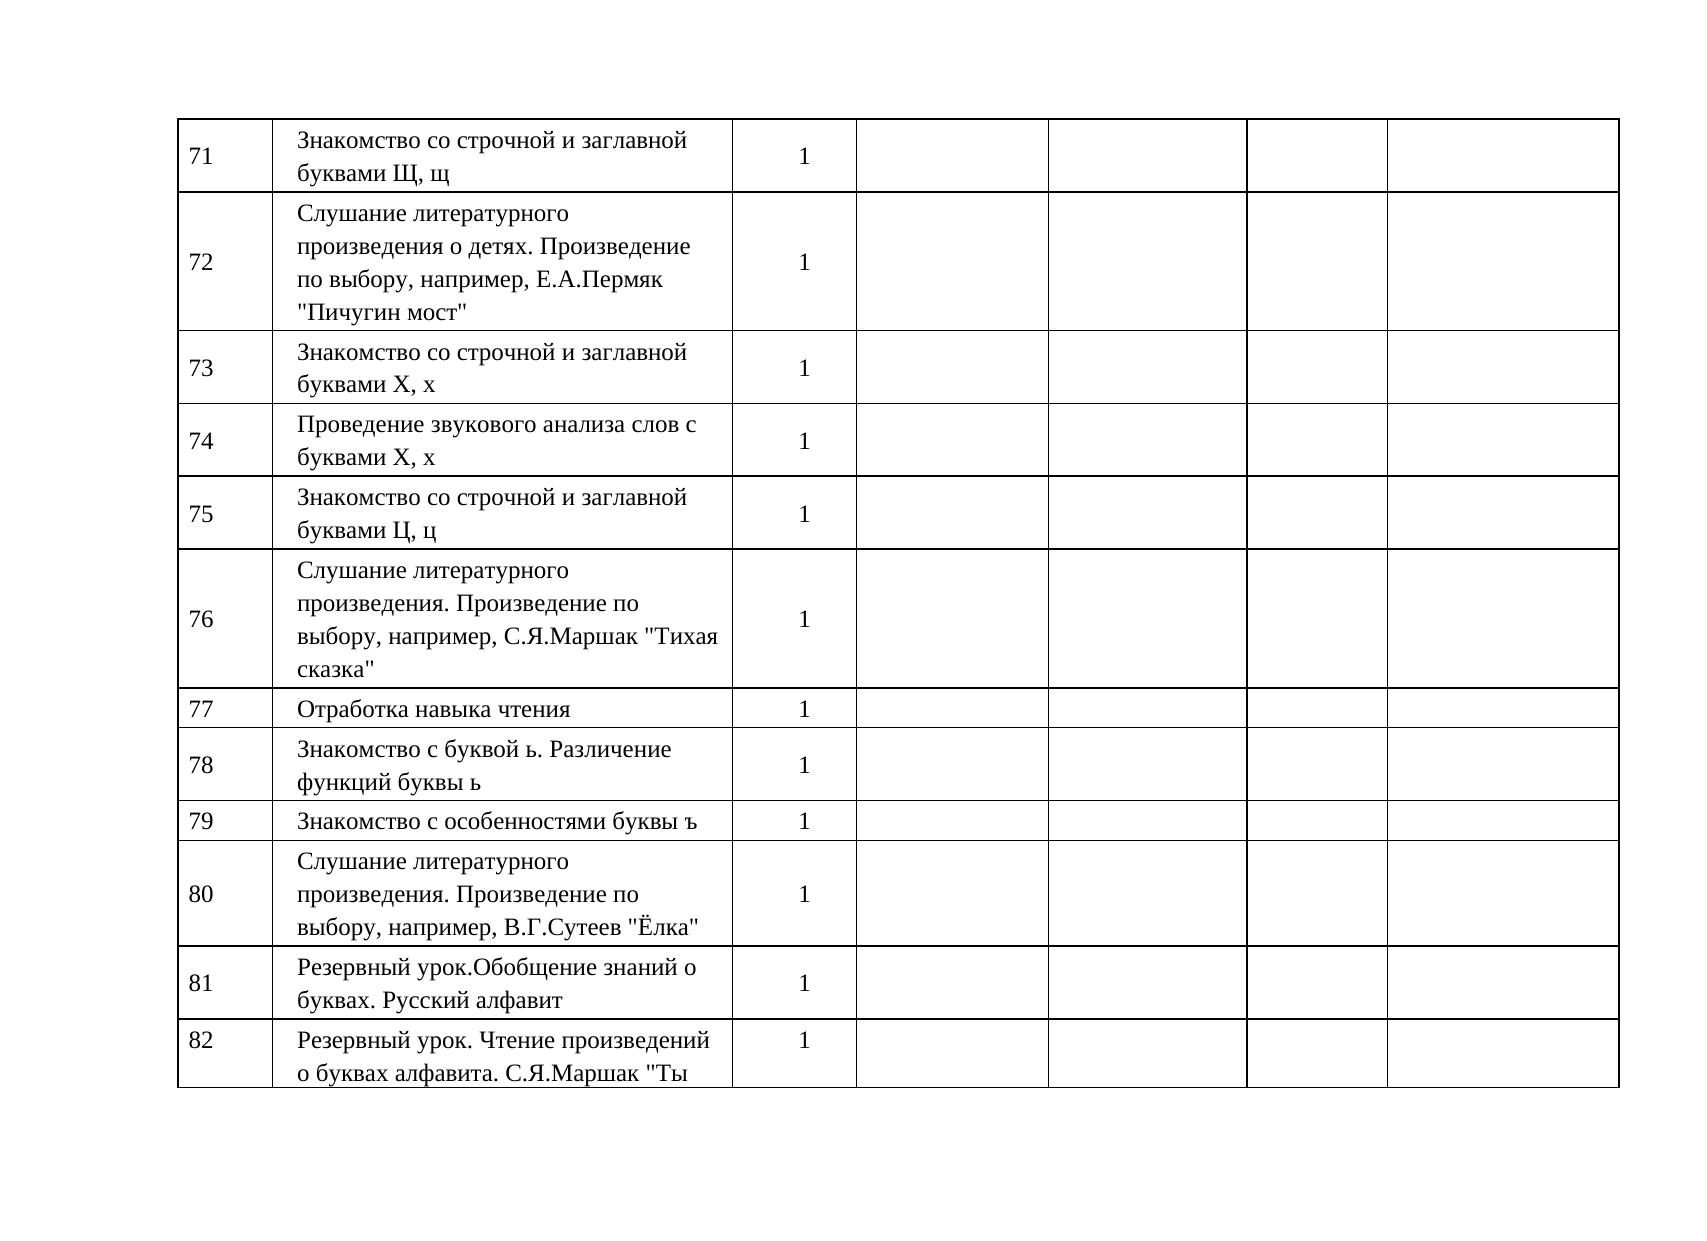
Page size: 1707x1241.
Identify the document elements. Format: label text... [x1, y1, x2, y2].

table_cell [857, 193, 1048, 330]
table_cell Знакомство со строчной и заглавной буквами Щ, щ [273, 120, 732, 191]
table_cell [1388, 331, 1618, 403]
table_cell [857, 331, 1048, 403]
table_cell [1388, 120, 1618, 191]
table_cell [1248, 801, 1387, 839]
table_cell Знакомство с особенностями буквы ъ [273, 801, 732, 839]
table_cell Отработка навыка чтения [273, 689, 732, 727]
table_cell 77 [179, 689, 272, 727]
table_cell [1049, 193, 1246, 330]
table_cell 76 [179, 550, 272, 687]
table_cell [1049, 801, 1246, 839]
table_cell Знакомство со строчной и заглавной буквами Х, х [273, 331, 732, 403]
table_cell [1248, 331, 1387, 403]
table_cell [857, 728, 1048, 800]
table_cell [1248, 689, 1387, 727]
table_cell 1 [733, 728, 856, 800]
table_cell 1 [733, 1020, 856, 1087]
table_cell [857, 689, 1048, 727]
table_cell [857, 801, 1048, 839]
table_cell [1248, 193, 1387, 330]
table_cell 1 [733, 550, 856, 687]
table_cell [1388, 1020, 1618, 1087]
table_cell 1 [733, 841, 856, 945]
table_cell 74 [179, 404, 272, 475]
table_cell [1388, 550, 1618, 687]
table_cell Слушание литературного произведения. Произведение по выбору, например, В.Г.Сутеев "Ёлка" [273, 841, 732, 945]
table_cell [1388, 193, 1618, 330]
table_cell Резервный урок.Обобщение знаний о буквах. Русский алфавит [273, 947, 732, 1018]
table_cell [1388, 728, 1618, 800]
table_cell [1248, 477, 1387, 548]
table_cell [857, 550, 1048, 687]
table_cell [1248, 404, 1387, 475]
table_cell [1049, 477, 1246, 548]
table_cell [1049, 331, 1246, 403]
table_cell 1 [733, 801, 856, 839]
table_cell [1248, 728, 1387, 800]
table_cell [1248, 120, 1387, 191]
table_cell 73 [179, 331, 272, 403]
table_cell [1049, 404, 1246, 475]
table_cell [1388, 477, 1618, 548]
table_cell [1049, 728, 1246, 800]
table_cell [1388, 404, 1618, 475]
table_cell Слушание литературного произведения о детях. Произведение по выбору, например, Е.А.Пермяк "Пичугин мост" [273, 193, 732, 330]
table_cell 81 [179, 947, 272, 1018]
table_cell 80 [179, 841, 272, 945]
table_cell [857, 947, 1048, 1018]
table_cell Знакомство со строчной и заглавной буквами Ц, ц [273, 477, 732, 548]
table_cell [1049, 1020, 1246, 1087]
table_cell [1248, 550, 1387, 687]
table_cell 1 [733, 477, 856, 548]
table_cell 1 [733, 331, 856, 403]
table_cell [857, 477, 1048, 548]
table_cell 1 [733, 689, 856, 727]
table_cell 1 [733, 193, 856, 330]
table_cell 78 [179, 728, 272, 800]
table_cell Слушание литературного произведения. Произведение по выбору, например, С.Я.Маршак "Тихая сказка" [273, 550, 732, 687]
table_cell [857, 404, 1048, 475]
table_cell 1 [733, 120, 856, 191]
table_cell [1248, 947, 1387, 1018]
table_cell Проведение звукового анализа слов с буквами Х, х [273, 404, 732, 475]
table_cell 75 [179, 477, 272, 548]
table_cell [857, 120, 1048, 191]
table_cell 1 [733, 404, 856, 475]
table_cell [1049, 120, 1246, 191]
table_cell [1388, 841, 1618, 945]
table_cell [1388, 689, 1618, 727]
table_cell [1388, 801, 1618, 839]
table_cell Знакомство с буквой ь. Различение функций буквы ь [273, 728, 732, 800]
table_cell 82 [179, 1020, 272, 1087]
table_cell 71 [179, 120, 272, 191]
table_cell 79 [179, 801, 272, 839]
table_cell [1248, 841, 1387, 945]
table_cell [1248, 1020, 1387, 1087]
table_cell Резервный урок. Чтение произведений о буквах алфавита. С.Я.Маршак "Ты [273, 1020, 732, 1087]
table_cell [1049, 947, 1246, 1018]
table_cell [1049, 689, 1246, 727]
table_cell [1049, 841, 1246, 945]
table_cell [857, 1020, 1048, 1087]
table_cell [1049, 550, 1246, 687]
table_cell 1 [733, 947, 856, 1018]
table_cell 72 [179, 193, 272, 330]
table_cell [1388, 947, 1618, 1018]
table_cell [857, 841, 1048, 945]
